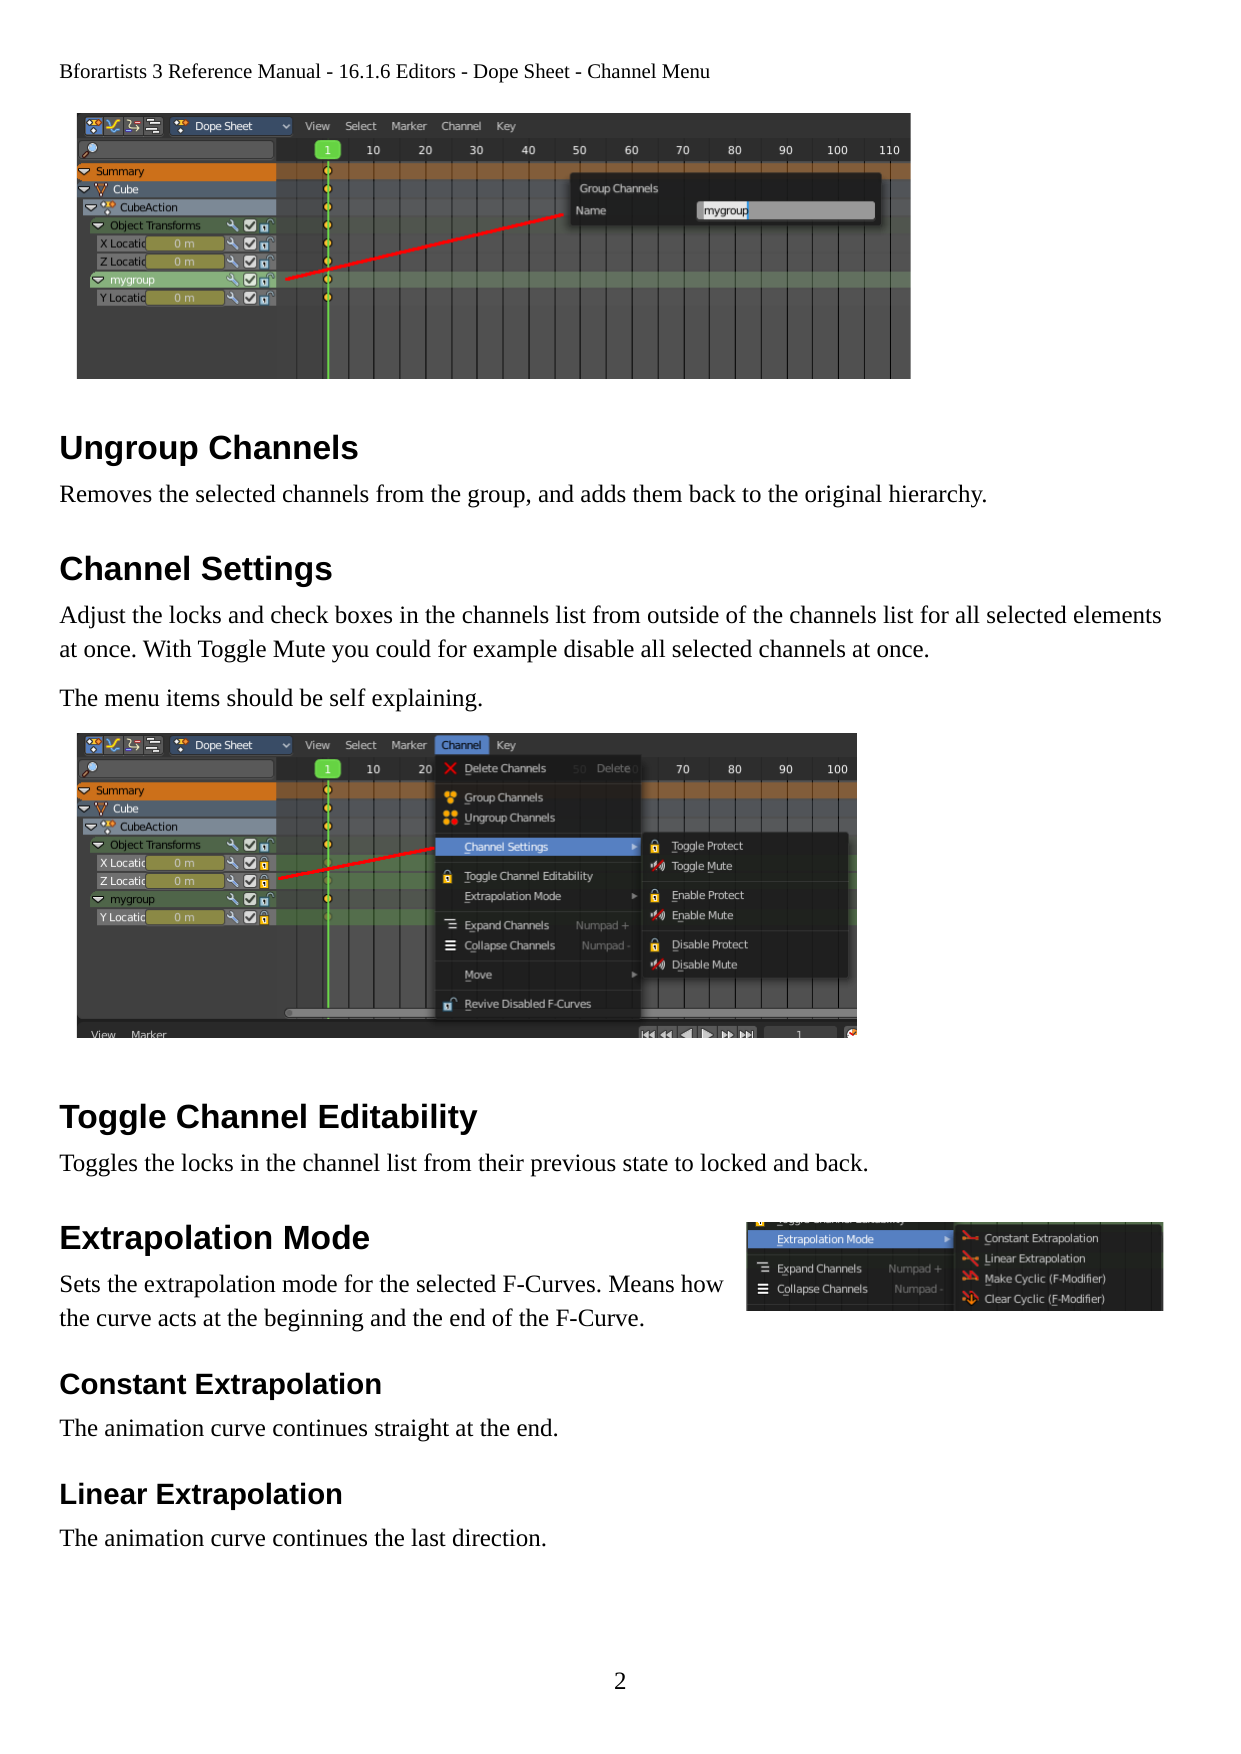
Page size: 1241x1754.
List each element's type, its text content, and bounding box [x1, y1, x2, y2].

text Removes the selected channels from the group, and adds them back to the original hierarchy. [59, 479, 1181, 508]
text Sets the extrapolation mode for the selected F-Curves. Means how the curve acts at the beginning and the end of the F-Curve. [59, 1269, 1181, 1332]
picture [76, 733, 857, 1038]
picture [746, 1222, 1164, 1311]
subtitle Linear Extrapolation [59, 1477, 1181, 1511]
text The animation curve continues the last direction. [59, 1523, 1181, 1552]
picture [76, 113, 911, 379]
text The animation curve continues straight at the end. [59, 1413, 1181, 1442]
subtitle Toggle Channel Editability [59, 1097, 1181, 1136]
subtitle Extrapolation Mode [59, 1218, 1181, 1257]
subtitle Channel Settings [59, 549, 1181, 587]
subtitle Constant Extrapolation [59, 1367, 1181, 1401]
text The menu items should be self explaining. [59, 683, 1181, 712]
text Adjust the locks and check boxes in the channels list from outside of the channels list for all selected elements at once. With Toggle Mute you could for example disable all selected channels at once. [59, 600, 1181, 663]
subtitle Ungroup Channels [59, 428, 1181, 466]
text Toggles the locks in the channel list from their previous state to locked and back. [59, 1148, 1181, 1177]
